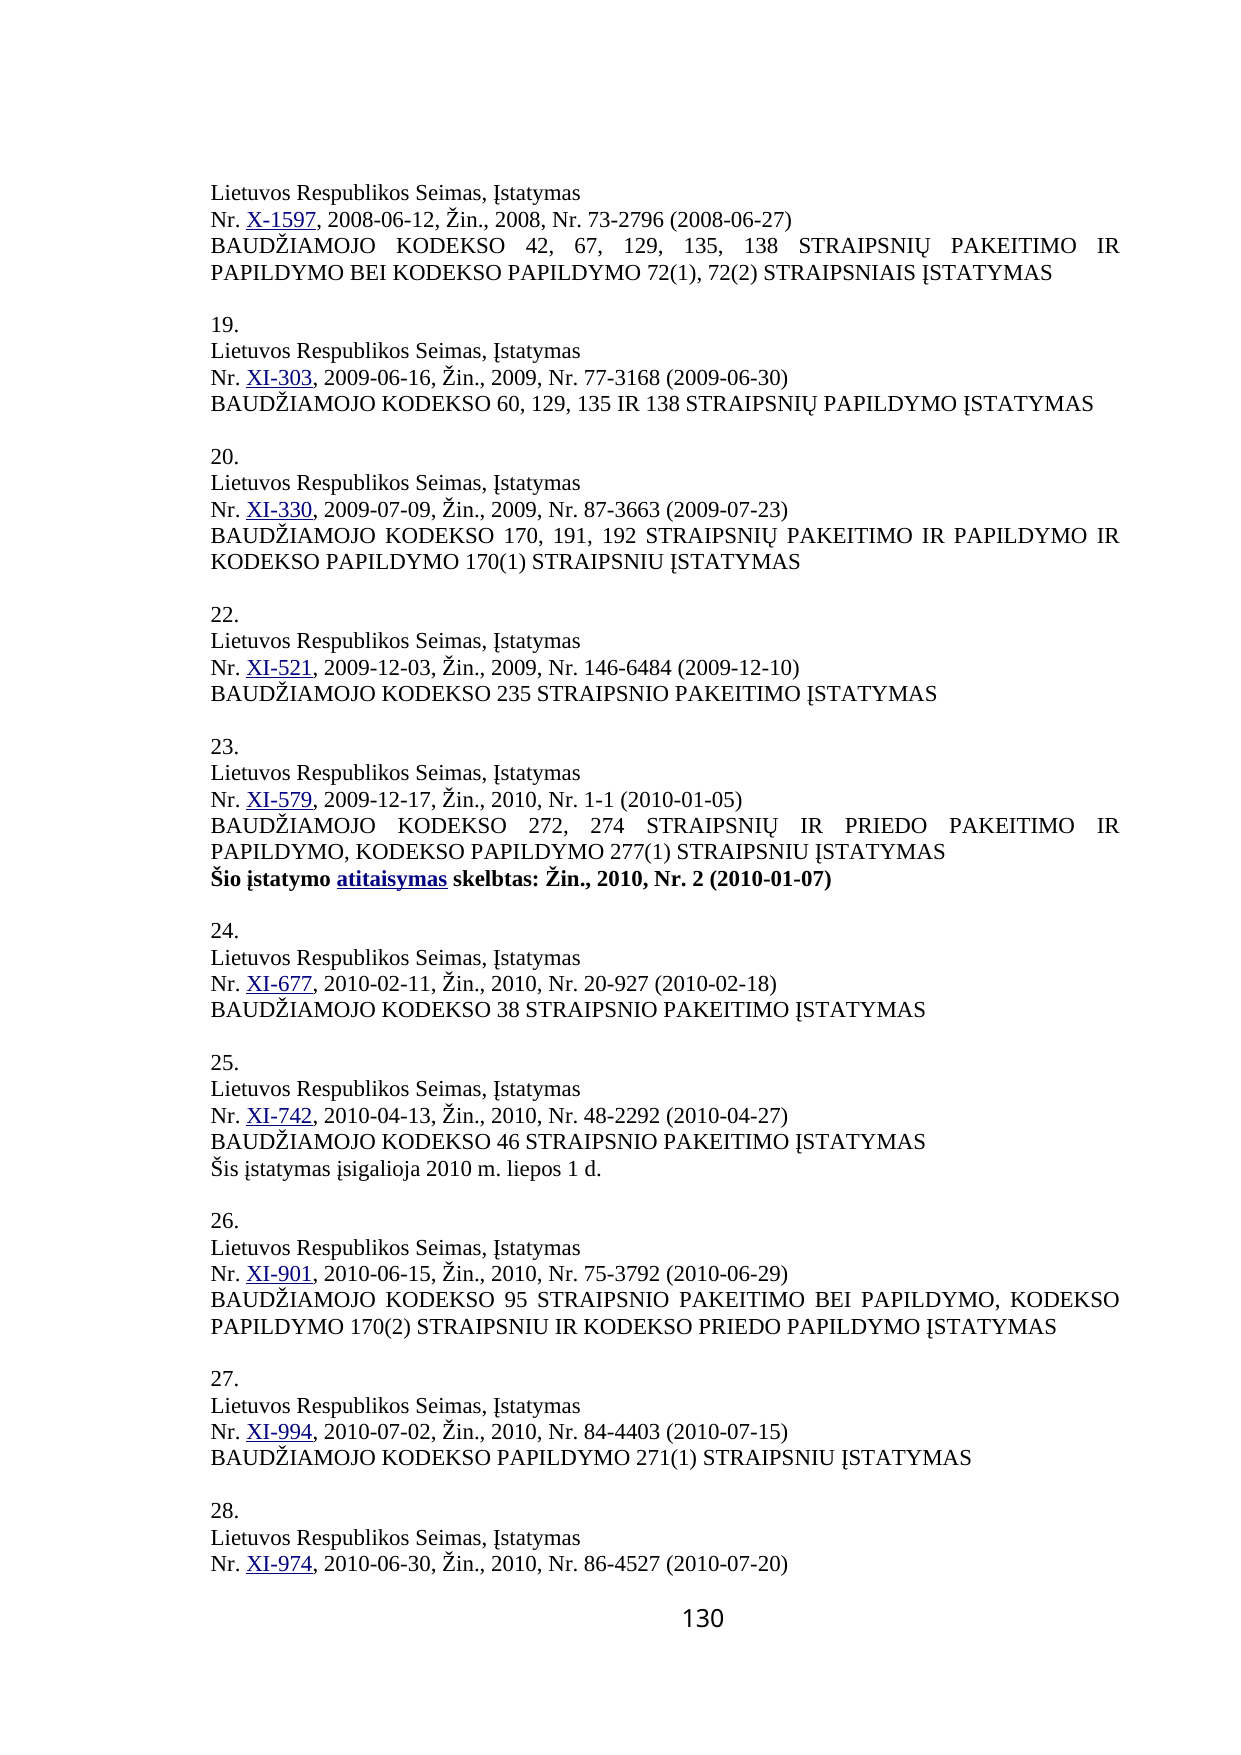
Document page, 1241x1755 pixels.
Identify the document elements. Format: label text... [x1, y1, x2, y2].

text Nr. XI-742, 2010-04-13, Žin., 2010, Nr. 48-2292 (2010-04-27) [210, 1102, 1120, 1128]
text Lietuvos Respublikos Seimas, Įstatymas [210, 1523, 1120, 1550]
text Lietuvos Respublikos Seimas, Įstatymas [210, 1234, 1120, 1260]
text Nr. XI-330, 2009-07-09, Žin., 2009, Nr. 87-3663 (2009-07-23) [210, 496, 1120, 522]
text BAUDŽIAMOJO KODEKSO 42, 67, 129, 135, 138 STRAIPSNIŲ PAKEITIMO IR PAPILDYMO BEI KODEKSO PAPILDYMO 72(1), 72(2) STRAIPSNIAIS ĮSTATYMAS [210, 232, 1120, 285]
text Šis įstatymas įsigalioja 2010 m. liepos 1 d. [210, 1154, 1120, 1181]
text Lietuvos Respublikos Seimas, Įstatymas [210, 627, 1120, 654]
text Lietuvos Respublikos Seimas, Įstatymas [210, 469, 1120, 496]
text Lietuvos Respublikos Seimas, Įstatymas [210, 759, 1120, 786]
text BAUDŽIAMOJO KODEKSO 95 STRAIPSNIO PAKEITIMO BEI PAPILDYMO, KODEKSO PAPILDYMO 170(2) STRAIPSNIU IR KODEKSO PRIEDO PAPILDYMO ĮSTATYMAS [210, 1286, 1120, 1339]
text BAUDŽIAMOJO KODEKSO 60, 129, 135 IR 138 STRAIPSNIŲ PAPILDYMO ĮSTATYMAS [210, 390, 1120, 417]
text BAUDŽIAMOJO KODEKSO 272, 274 STRAIPSNIŲ IR PRIEDO PAKEITIMO IR PAPILDYMO, KODEKSO PAPILDYMO 277(1) STRAIPSNIU ĮSTATYMAS [210, 812, 1120, 865]
text Nr. XI-901, 2010-06-15, Žin., 2010, Nr. 75-3792 (2010-06-29) [210, 1260, 1120, 1286]
text Lietuvos Respublikos Seimas, Įstatymas [210, 338, 1120, 364]
text Lietuvos Respublikos Seimas, Įstatymas [210, 1076, 1120, 1102]
text 24. [210, 917, 1120, 944]
text 23. [210, 733, 1120, 759]
text Nr. XI-994, 2010-07-02, Žin., 2010, Nr. 84-4403 (2010-07-15) [210, 1418, 1120, 1444]
text Lietuvos Respublikos Seimas, Įstatymas [210, 1392, 1120, 1418]
text Lietuvos Respublikos Seimas, Įstatymas [210, 944, 1120, 970]
text 28. [210, 1497, 1120, 1523]
text 22. [210, 601, 1120, 627]
text 20. [210, 443, 1120, 469]
text 26. [210, 1207, 1120, 1234]
text BAUDŽIAMOJO KODEKSO PAPILDYMO 271(1) STRAIPSNIU ĮSTATYMAS [210, 1444, 1120, 1471]
text Nr. XI-579, 2009-12-17, Žin., 2010, Nr. 1-1 (2010-01-05) [210, 786, 1120, 812]
text BAUDŽIAMOJO KODEKSO 235 STRAIPSNIO PAKEITIMO ĮSTATYMAS [210, 680, 1120, 707]
text 25. [210, 1049, 1120, 1076]
text BAUDŽIAMOJO KODEKSO 46 STRAIPSNIO PAKEITIMO ĮSTATYMAS [210, 1128, 1120, 1154]
text BAUDŽIAMOJO KODEKSO 38 STRAIPSNIO PAKEITIMO ĮSTATYMAS [210, 996, 1120, 1023]
text Nr. XI-974, 2010-06-30, Žin., 2010, Nr. 86-4527 (2010-07-20) [210, 1550, 1120, 1576]
text 19. [210, 311, 1120, 338]
text Nr. XI-677, 2010-02-11, Žin., 2010, Nr. 20-927 (2010-02-18) [210, 970, 1120, 996]
text Nr. XI-521, 2009-12-03, Žin., 2009, Nr. 146-6484 (2009-12-10) [210, 654, 1120, 680]
text Šio įstatymo atitaisymas skelbtas: Žin., 2010, Nr. 2 (2010-01-07) [210, 865, 1120, 891]
text 27. [210, 1365, 1120, 1392]
text Nr. XI-303, 2009-06-16, Žin., 2009, Nr. 77-3168 (2009-06-30) [210, 364, 1120, 390]
text Nr. X-1597, 2008-06-12, Žin., 2008, Nr. 73-2796 (2008-06-27) [210, 206, 1120, 232]
text BAUDŽIAMOJO KODEKSO 170, 191, 192 STRAIPSNIŲ PAKEITIMO IR PAPILDYMO IR KODEKSO PAPILDYMO 170(1) STRAIPSNIU ĮSTATYMAS [210, 522, 1120, 575]
text Lietuvos Respublikos Seimas, Įstatymas [210, 179, 1120, 206]
